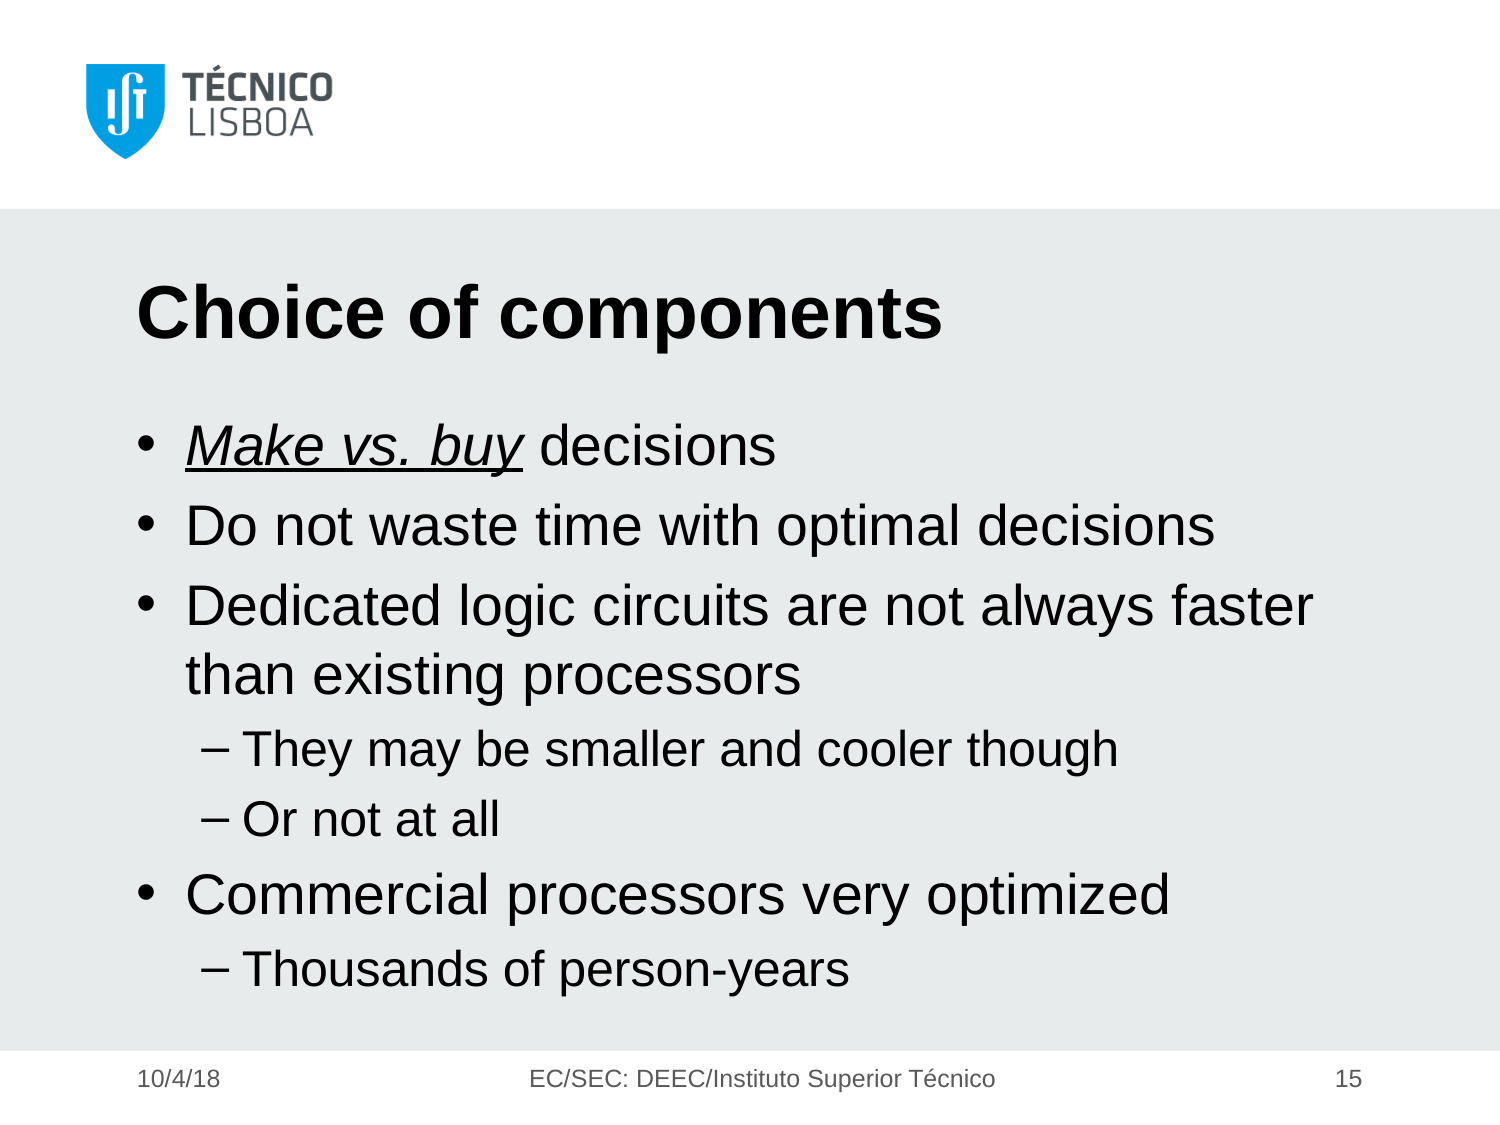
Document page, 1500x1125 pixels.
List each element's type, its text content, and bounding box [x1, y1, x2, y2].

slide_number [1077, 1052, 1378, 1103]
footer EC/SEC: DEEC/Instituto Superior Técnico [512, 1052, 1021, 1103]
picture [0, 0, 1500, 1125]
slide_number 10/4/18 [121, 1052, 425, 1103]
list Make vs. buy decisions Do not waste time with optimal decisions Dedicated logic circuits are not always faster than existing processors They may be smaller and cooler though Or not at all Commercial processors very optimized Thousands of person-years [121, 400, 1378, 1005]
title Choice of components [121, 237, 1378, 381]
